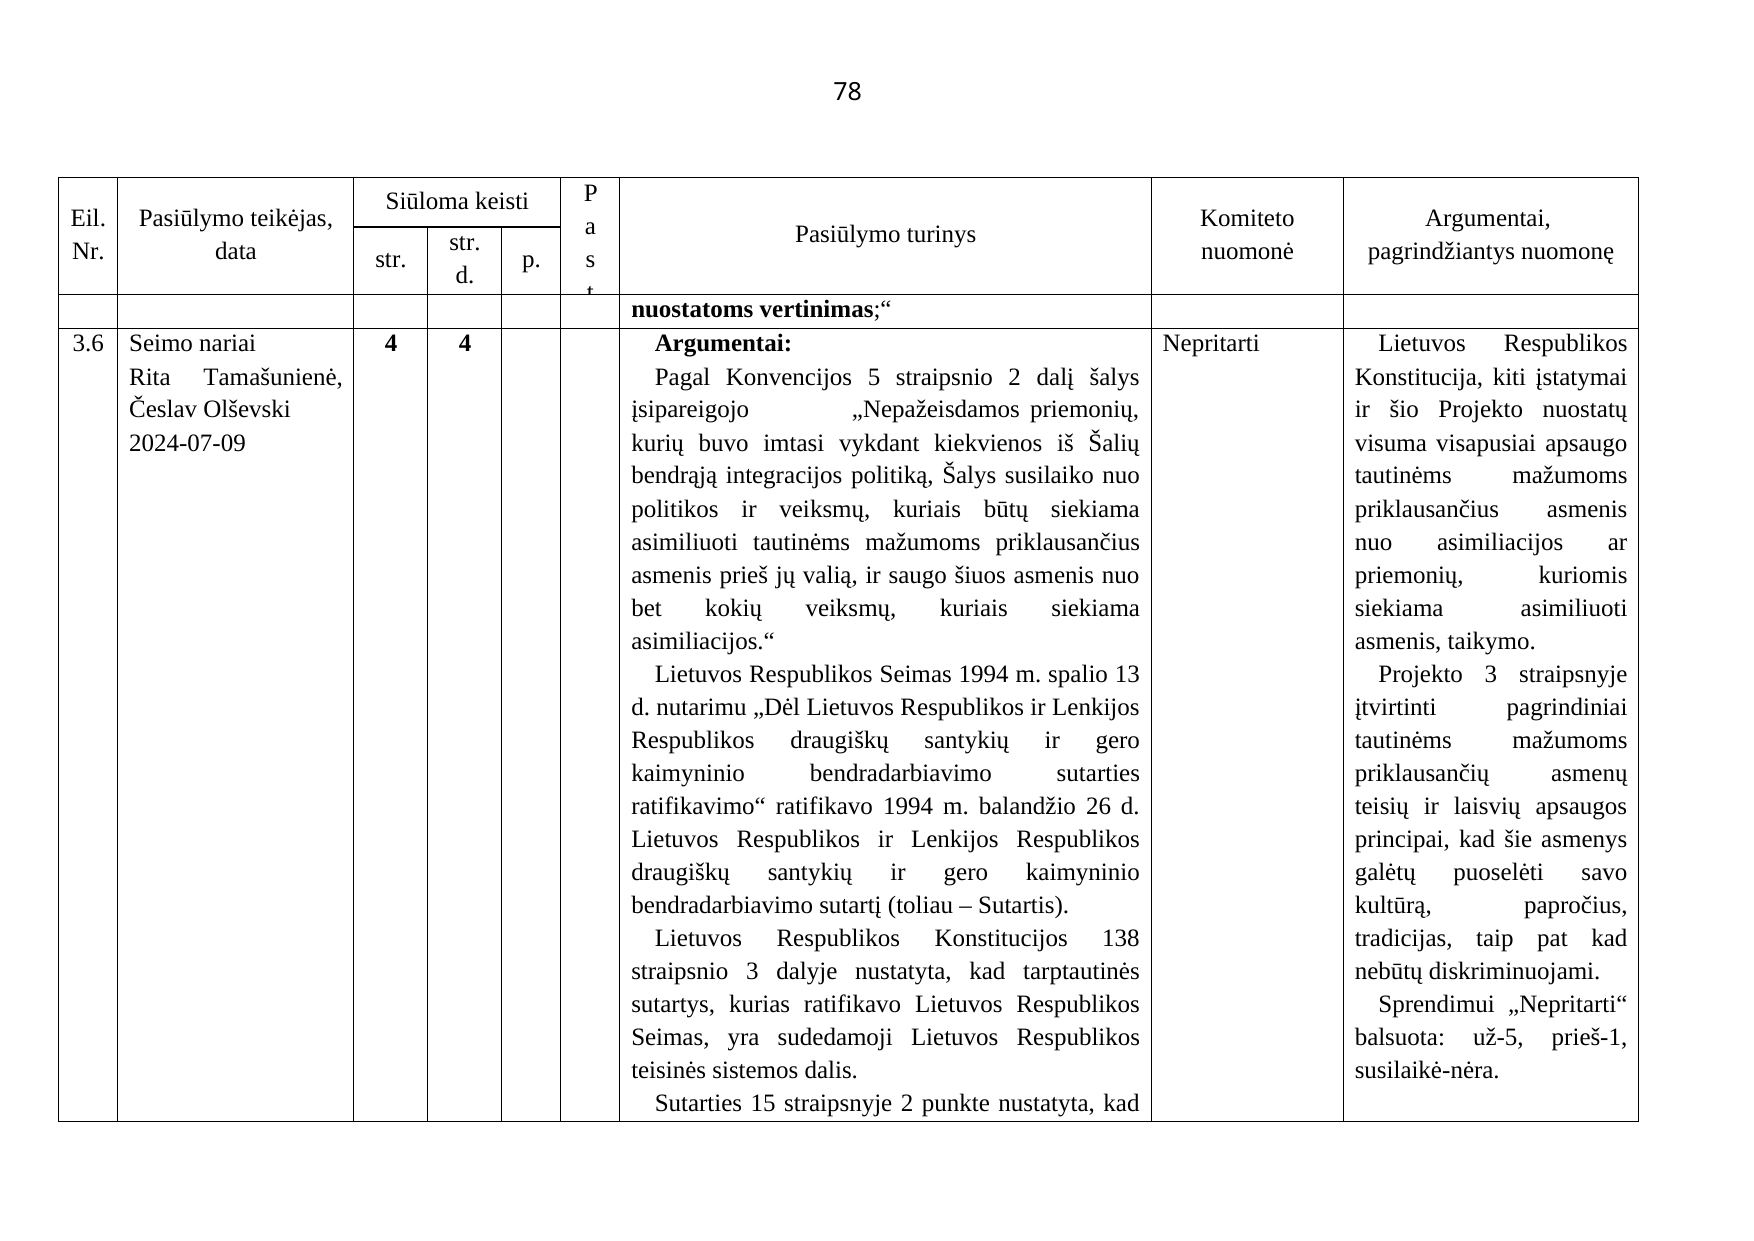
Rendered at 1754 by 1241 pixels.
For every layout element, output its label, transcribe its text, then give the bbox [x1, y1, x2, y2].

table_cell [561, 295, 619, 327]
table_cell nuostatoms vertinimas;“ [620, 295, 1151, 327]
table_cell p. [502, 228, 560, 293]
table_cell Lietuvos Respublikos Konstitucija, kiti įstatymai ir šio Projekto nuostatų visuma visapusiai apsaugo tautinėms mažumoms priklausančius asmenis nuo asimiliacijos ar priemonių, kuriomis siekiama asimiliuoti asmenis, taikymo. Projekto 3 straipsnyje įtvirtinti pagrindiniai tautinėms mažumoms priklausančių asmenų teisių ir laisvių apsaugos principai, kad šie asmenys galėtų puoselėti savo kultūrą, papročius, tradicijas, taip pat kad nebūtų diskriminuojami. Sprendimui „Nepritarti“ balsuota: už-5, prieš-1, susilaikė-nėra. [1344, 329, 1638, 1121]
table_cell [1152, 295, 1343, 327]
table_header Argumentai, pagrindžiantys nuomonę [1344, 178, 1638, 293]
table_cell 4 [428, 329, 501, 1121]
table_header Eil. Nr. [59, 178, 117, 293]
table_header Komiteto nuomonė [1152, 178, 1343, 293]
table_cell str. [354, 228, 427, 293]
table_cell [561, 329, 619, 1121]
table_cell [118, 295, 353, 327]
table_cell 3.6 [59, 329, 117, 1121]
table_cell [354, 295, 427, 327]
table_header Pastabos [561, 178, 619, 293]
table_cell [59, 295, 117, 327]
table_cell [502, 329, 560, 1121]
table_cell Argumentai: Pagal Konvencijos 5 straipsnio 2 dalį šalys įsipareigojo „Nepažeisdamos priemonių, kurių buvo imtasi vykdant kiekvienos iš Šalių bendrąją integracijos politiką, Šalys susilaiko nuo politikos ir veiksmų, kuriais būtų siekiama asimiliuoti tautinėms mažumoms priklausančius asmenis prieš jų valią, ir saugo šiuos asmenis nuo bet kokių veiksmų, kuriais siekiama asimiliacijos.“ Lietuvos Respublikos Seimas 1994 m. spalio 13 d. nutarimu „Dėl Lietuvos Respublikos ir Lenkijos Respublikos draugiškų santykių ir gero kaimyninio bendradarbiavimo sutarties ratifikavimo“ ratifikavo 1994 m. balandžio 26 d. Lietuvos Respublikos ir Lenkijos Respublikos draugiškų santykių ir gero kaimyninio bendradarbiavimo sutartį (toliau – Sutartis). Lietuvos Respublikos Konstitucijos 138 straipsnio 3 dalyje nustatyta, kad tarptautinės sutartys, kurias ratifikavo Lietuvos Respublikos Seimas, yra sudedamoji Lietuvos Respublikos teisinės sistemos dalis. Sutarties 15 straipsnyje 2 punkte nustatyta, kad [620, 329, 1151, 1121]
table_header Siūloma keisti [354, 178, 560, 226]
table_cell [428, 295, 501, 327]
table_cell [1344, 295, 1638, 327]
table_header Pasiūlymo turinys [620, 178, 1151, 293]
table_cell 4 [354, 329, 427, 1121]
table_header Pasiūlymo teikėjas, data [118, 178, 353, 293]
table_cell Seimo nariai Rita Tamašunienė, Česlav Olševski 2024-07-09 [118, 329, 353, 1121]
table_cell [502, 295, 560, 327]
table_cell str. d. [428, 228, 501, 293]
table_cell Nepritarti [1152, 329, 1343, 1121]
